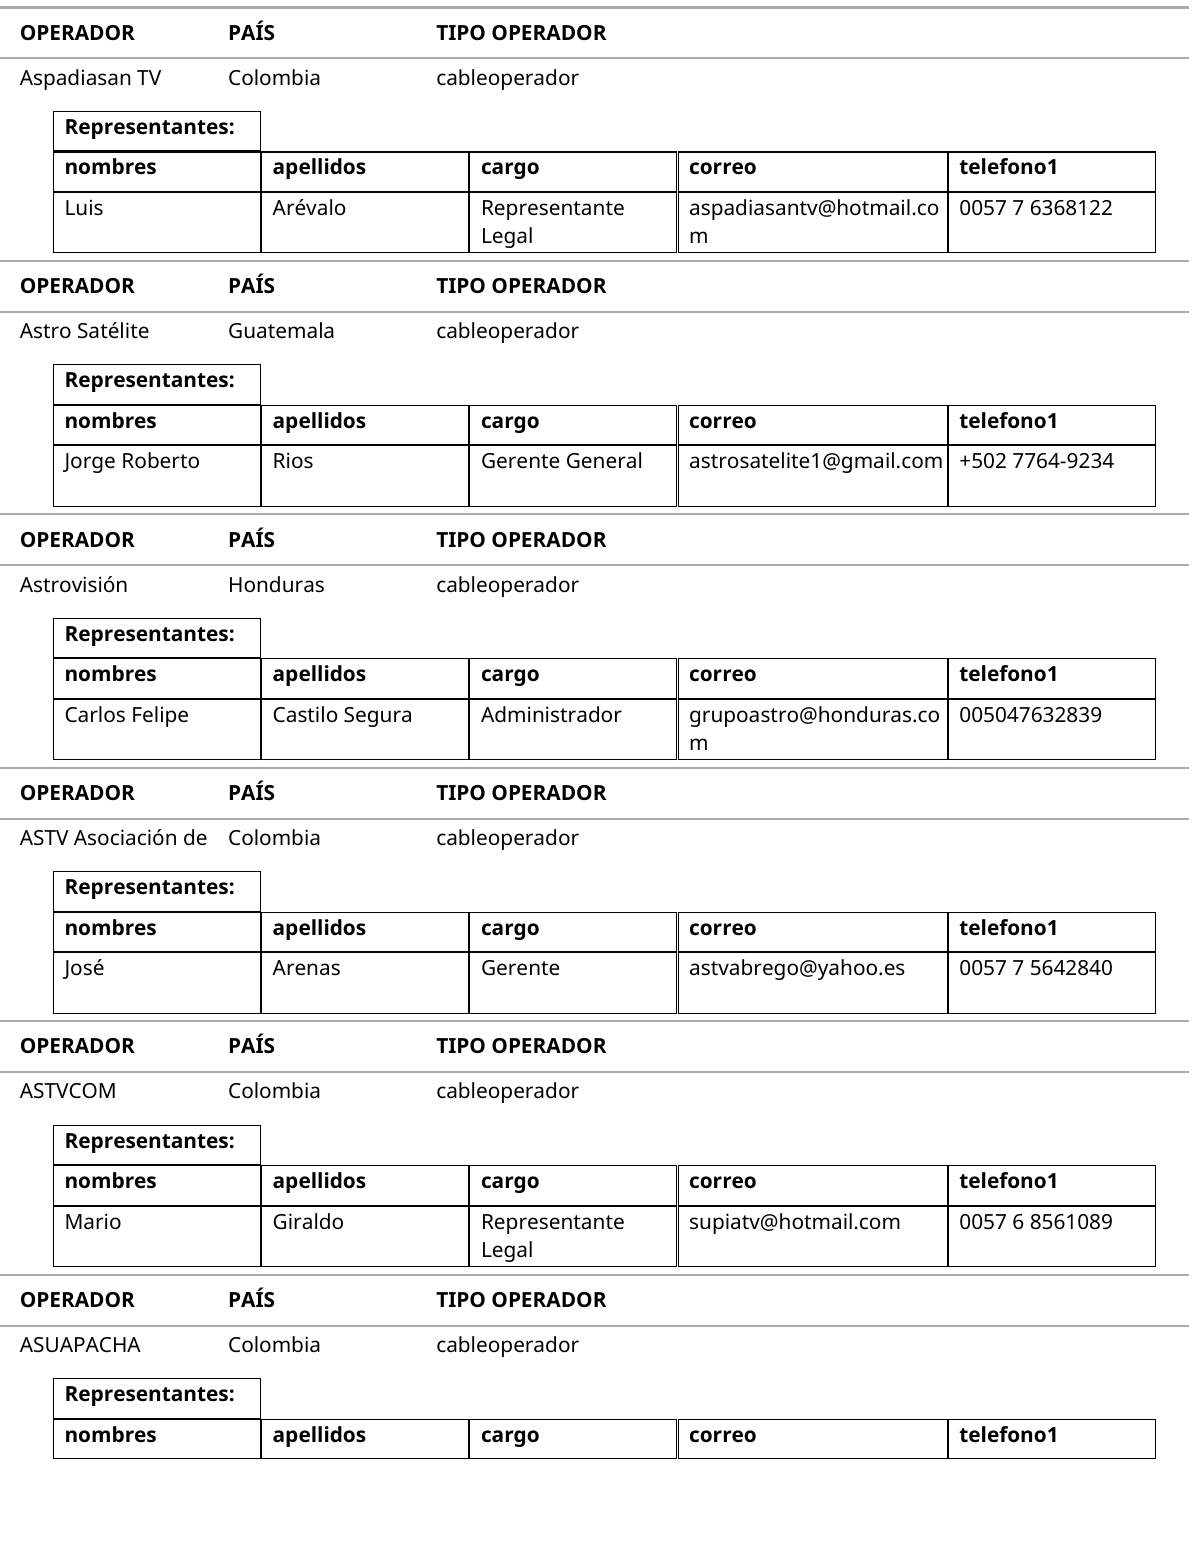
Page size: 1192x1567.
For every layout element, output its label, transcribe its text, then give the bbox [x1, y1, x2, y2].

table_cell [20, 516, 53, 525]
table_cell [644, 525, 677, 564]
table_cell cargo [470, 913, 676, 951]
table_cell [1156, 1330, 1191, 1371]
table_cell Colombia [228, 1077, 436, 1117]
table_cell [948, 111, 1156, 151]
table_cell [948, 823, 1156, 864]
table_cell [20, 1117, 53, 1125]
table_cell TIPO OPERADOR [436, 778, 644, 818]
table_cell [20, 871, 53, 912]
table_cell [1156, 1117, 1191, 1125]
table_cell [948, 1276, 1156, 1285]
table_cell [228, 1371, 261, 1378]
table_cell [20, 263, 53, 271]
table_cell [0, 104, 19, 111]
table_cell Gerente General [470, 446, 676, 506]
table_cell [948, 104, 1156, 111]
table_cell correo [679, 913, 947, 951]
table_cell [644, 316, 677, 357]
table_cell [436, 610, 469, 618]
table_cell [0, 364, 19, 405]
table_cell +502 7764-9234 [949, 446, 1155, 506]
table_cell [1156, 1371, 1191, 1378]
table_cell [20, 364, 53, 405]
table_cell [0, 1032, 19, 1071]
table_cell Representantes: [54, 365, 260, 404]
table_cell [261, 769, 436, 778]
table_cell [678, 1267, 948, 1274]
table_cell [20, 1165, 53, 1206]
table_cell [20, 1206, 53, 1267]
table_cell [1156, 111, 1191, 151]
table_cell [53, 516, 228, 525]
table_cell [678, 823, 948, 864]
table_cell [436, 516, 469, 525]
table_cell OPERADOR [20, 778, 228, 818]
table_cell [1156, 316, 1191, 357]
table_cell [644, 111, 677, 151]
table_cell cableoperador [436, 63, 644, 103]
table_cell Representantes: [54, 1126, 260, 1164]
table_cell [948, 63, 1156, 103]
table_cell [1156, 1023, 1191, 1032]
table_cell [948, 1117, 1156, 1125]
table_cell correo [679, 153, 947, 191]
table_cell [678, 1023, 948, 1032]
table_cell [678, 63, 948, 103]
table_cell Astrovisión [20, 570, 228, 610]
table_cell [228, 864, 261, 871]
table_cell [261, 516, 436, 525]
table_cell [53, 263, 228, 271]
table_cell TIPO OPERADOR [436, 525, 644, 564]
table_cell [469, 254, 644, 260]
table_cell [53, 760, 228, 767]
table_cell [436, 1023, 469, 1032]
table_cell [678, 1330, 948, 1371]
table_cell [20, 1267, 53, 1274]
table_cell [0, 405, 19, 445]
table_cell [20, 104, 53, 111]
table_cell Luis [54, 193, 260, 252]
table_cell [228, 1014, 261, 1020]
table_cell Carlos Felipe [54, 700, 260, 759]
table_cell [1156, 1014, 1191, 1021]
table_cell [644, 18, 677, 57]
table_cell cableoperador [436, 823, 644, 864]
table_cell Astro Satélite [20, 316, 228, 357]
table_cell [1156, 1419, 1191, 1459]
table_cell [261, 507, 436, 513]
table_cell [948, 1023, 1156, 1032]
table_cell [948, 1014, 1156, 1020]
table_cell PAÍS [228, 778, 436, 818]
table_cell [53, 104, 228, 111]
table_cell Castilo Segura [262, 700, 468, 759]
table_cell [0, 192, 19, 253]
table_cell [948, 871, 1156, 912]
table_cell [1156, 1276, 1191, 1285]
table_cell [261, 1267, 436, 1274]
table_cell [0, 254, 19, 260]
table_cell [948, 864, 1156, 871]
table_cell [20, 254, 53, 260]
table_cell [678, 610, 948, 618]
table_cell [678, 357, 948, 364]
table_cell [678, 871, 948, 912]
table_cell PAÍS [228, 1032, 436, 1071]
table_cell [436, 1371, 469, 1378]
table_cell [228, 507, 261, 513]
table_cell [53, 507, 228, 513]
table_cell astvabrego@yahoo.es [679, 953, 947, 1013]
table_cell [678, 254, 948, 260]
table_cell 0057 7 6368122 [949, 193, 1155, 252]
table_cell [678, 9, 948, 18]
table_cell [261, 1125, 436, 1165]
table_cell [469, 1125, 644, 1165]
table_cell [228, 1267, 261, 1274]
table_header [678, 0, 948, 6]
table_cell TIPO OPERADOR [436, 1032, 644, 1071]
table_cell [1156, 570, 1191, 610]
table_cell Representantes: [54, 619, 260, 657]
table_cell [948, 1032, 1156, 1071]
table_cell TIPO OPERADOR [436, 18, 644, 57]
table_cell [436, 760, 469, 767]
table_cell [678, 271, 948, 311]
table_cell correo [679, 1420, 947, 1458]
table_cell [1156, 1165, 1191, 1206]
table_cell [644, 1378, 677, 1419]
table_cell telefono1 [949, 659, 1155, 698]
table_cell [436, 864, 469, 871]
table_cell [20, 760, 53, 767]
table_cell 005047632839 [949, 700, 1155, 759]
table_cell [644, 823, 677, 864]
table_cell apellidos [262, 913, 468, 951]
table_cell cargo [470, 1420, 676, 1458]
table_cell [644, 364, 677, 405]
table_cell [1156, 778, 1191, 819]
table_cell [261, 1117, 436, 1125]
table_cell [678, 1125, 948, 1165]
table_cell [0, 1285, 19, 1325]
table_cell [469, 871, 644, 912]
table_cell [0, 1117, 19, 1125]
table_cell [228, 760, 261, 767]
table_cell [0, 1206, 19, 1267]
table_cell [1156, 445, 1191, 507]
table_cell [0, 570, 19, 610]
table_cell Colombia [228, 63, 436, 103]
table_cell [0, 658, 19, 699]
table_cell Representantes: [54, 872, 260, 911]
table_cell [644, 1023, 677, 1032]
table_cell [469, 1276, 644, 1285]
table_cell [678, 1032, 948, 1071]
table_cell [0, 1276, 19, 1285]
table_cell nombres [54, 153, 260, 191]
table_cell TIPO OPERADOR [436, 271, 644, 311]
table_cell [678, 1378, 948, 1419]
table_header [0, 0, 19, 6]
table_cell [436, 618, 469, 658]
table_cell [1156, 525, 1191, 565]
table_cell [20, 1419, 53, 1459]
table_cell [261, 254, 436, 260]
table_cell [228, 263, 261, 271]
table_cell [678, 1117, 948, 1125]
table_cell [20, 864, 53, 871]
table_cell cableoperador [436, 316, 644, 357]
table_cell [228, 104, 261, 111]
table_cell [20, 1125, 53, 1165]
table_cell apellidos [262, 659, 468, 698]
table_cell [228, 516, 261, 525]
table_header [436, 0, 469, 6]
table_cell [469, 618, 644, 658]
table_cell [0, 316, 19, 357]
table_cell [0, 1330, 19, 1371]
table_cell [678, 1371, 948, 1378]
table_cell [0, 9, 19, 18]
table_cell [948, 316, 1156, 357]
table_cell [678, 1285, 948, 1325]
table_cell [53, 1117, 228, 1125]
table_cell apellidos [262, 153, 468, 191]
table_cell [228, 254, 261, 260]
table_cell [644, 1117, 677, 1125]
table_cell [0, 618, 19, 658]
table_cell [0, 63, 19, 103]
table_cell [948, 610, 1156, 618]
table_cell [436, 364, 469, 405]
table_cell [469, 263, 644, 271]
table_cell OPERADOR [20, 525, 228, 564]
table_cell telefono1 [949, 1166, 1155, 1205]
table_cell [261, 871, 436, 912]
table_cell Arenas [262, 953, 468, 1013]
table_cell apellidos [262, 406, 468, 444]
table_cell [1156, 871, 1191, 912]
table_cell TIPO OPERADOR [436, 1285, 644, 1325]
table_cell [20, 912, 53, 952]
table_cell [0, 1371, 19, 1378]
table_cell [948, 507, 1156, 513]
table_cell [436, 9, 469, 18]
table_cell [948, 9, 1156, 18]
table_cell [678, 18, 948, 57]
table_cell [20, 151, 53, 192]
table_cell [261, 1378, 436, 1419]
table_cell [436, 871, 469, 912]
table_cell [948, 769, 1156, 778]
table_cell [1156, 618, 1191, 658]
table_cell ASTV Asociación de [20, 823, 228, 864]
table_cell [436, 1125, 469, 1165]
table_cell Representante Legal [470, 193, 676, 252]
table_cell [644, 1125, 677, 1165]
table_cell [1156, 760, 1191, 768]
table_cell [1156, 405, 1191, 445]
table_cell [53, 1276, 228, 1285]
table_cell [20, 1023, 53, 1032]
table_cell [678, 864, 948, 871]
table_cell Representantes: [54, 112, 260, 150]
table_cell [644, 357, 677, 364]
table_cell [261, 760, 436, 767]
table_cell Mario [54, 1207, 260, 1266]
table_cell [20, 1276, 53, 1285]
table_cell [1156, 1206, 1191, 1267]
table_cell [436, 1378, 469, 1419]
table_cell [1156, 1378, 1191, 1419]
table_cell [1156, 1032, 1191, 1072]
table_cell [948, 254, 1156, 260]
table_cell [0, 111, 19, 151]
table_cell [469, 111, 644, 151]
table_cell OPERADOR [20, 1032, 228, 1071]
table_cell [0, 357, 19, 364]
table_cell Arévalo [262, 193, 468, 252]
table_cell [469, 760, 644, 767]
table_cell [0, 1077, 19, 1117]
table_cell telefono1 [949, 1420, 1155, 1458]
table_cell Aspadiasan TV [20, 63, 228, 103]
table_cell [20, 507, 53, 513]
table_cell [948, 525, 1156, 564]
table_cell [20, 769, 53, 778]
table_header [20, 0, 53, 6]
table_cell OPERADOR [20, 1285, 228, 1325]
table_cell Rios [262, 446, 468, 506]
table_cell [436, 263, 469, 271]
table_cell [1156, 364, 1191, 405]
table_cell [0, 507, 19, 513]
table_cell [261, 610, 436, 618]
table_cell [469, 610, 644, 618]
table_header [948, 0, 1156, 6]
table_cell [1156, 507, 1191, 514]
table_cell [1156, 952, 1191, 1014]
table_cell [436, 357, 469, 364]
table_cell [20, 445, 53, 507]
table_cell [436, 111, 469, 151]
table_cell [20, 952, 53, 1014]
table_cell [0, 1165, 19, 1206]
table_cell [948, 570, 1156, 610]
table_cell cargo [470, 406, 676, 444]
table_cell [0, 516, 19, 525]
table_cell [644, 507, 677, 513]
table_cell [1156, 151, 1191, 192]
table_cell [644, 1077, 677, 1117]
table_cell [1156, 63, 1191, 103]
table_cell [228, 1276, 261, 1285]
table_cell aspadiasantv@hotmail.com [679, 193, 947, 252]
table_cell [261, 357, 436, 364]
table_cell nombres [54, 1166, 260, 1205]
table_cell [1156, 271, 1191, 312]
table_cell [644, 1285, 677, 1325]
table_cell [644, 1330, 677, 1371]
table_cell [678, 111, 948, 151]
table_cell Representantes: [54, 1379, 260, 1418]
table_cell [678, 778, 948, 818]
table_cell [469, 1023, 644, 1032]
table_cell [228, 9, 261, 18]
table_cell [53, 1023, 228, 1032]
table_cell [469, 516, 644, 525]
table_cell [1156, 1267, 1191, 1275]
table_cell [53, 1267, 228, 1274]
table_cell [20, 658, 53, 699]
table_cell [0, 18, 19, 57]
table_cell [678, 263, 948, 271]
table_cell [20, 610, 53, 618]
table_cell Gerente [470, 953, 676, 1013]
table_cell [948, 1267, 1156, 1274]
table_cell cargo [470, 153, 676, 191]
table_cell [1156, 9, 1191, 18]
table_cell [678, 769, 948, 778]
table_cell [1156, 610, 1191, 618]
table_cell [0, 912, 19, 952]
table_cell [0, 823, 19, 864]
table_cell [678, 570, 948, 610]
table_cell [53, 610, 228, 618]
table_cell ASTVCOM [20, 1077, 228, 1117]
table_cell [644, 1032, 677, 1071]
table_cell [469, 1371, 644, 1378]
table_cell PAÍS [228, 18, 436, 57]
table_cell 0057 6 8561089 [949, 1207, 1155, 1266]
table_cell cableoperador [436, 570, 644, 610]
table_cell [678, 364, 948, 405]
table_cell [0, 769, 19, 778]
table_cell [948, 1285, 1156, 1325]
table_cell supiatv@hotmail.com [679, 1207, 947, 1266]
table_cell [261, 104, 436, 111]
table_cell [644, 769, 677, 778]
table_cell [20, 192, 53, 253]
table_cell Administrador [470, 700, 676, 759]
table_cell [1156, 658, 1191, 699]
table_cell [678, 104, 948, 111]
table_cell nombres [54, 406, 260, 444]
table_cell [53, 864, 228, 871]
table_cell [0, 871, 19, 912]
table_cell [1156, 912, 1191, 952]
table_cell correo [679, 659, 947, 698]
table_cell [948, 364, 1156, 405]
table_cell PAÍS [228, 271, 436, 311]
table_cell [948, 271, 1156, 311]
table_cell [20, 1371, 53, 1378]
table_cell [0, 263, 19, 271]
table_cell [228, 357, 261, 364]
table_cell [436, 104, 469, 111]
table_header [644, 0, 677, 6]
table_cell [20, 357, 53, 364]
table_cell José [54, 953, 260, 1013]
table_cell [20, 699, 53, 760]
table_cell [1156, 699, 1191, 760]
table_cell [948, 1125, 1156, 1165]
table_cell [436, 507, 469, 513]
table_cell [948, 1330, 1156, 1371]
table_cell [644, 9, 677, 18]
table_cell [644, 1276, 677, 1285]
table_cell [261, 111, 436, 151]
table_cell nombres [54, 913, 260, 951]
table_cell [0, 271, 19, 311]
table_cell [678, 1014, 948, 1020]
table_cell cableoperador [436, 1077, 644, 1117]
table_cell [228, 1023, 261, 1032]
table_cell [1156, 104, 1191, 111]
table_cell [261, 1276, 436, 1285]
table_cell PAÍS [228, 1285, 436, 1325]
table_cell [469, 1378, 644, 1419]
table_cell [469, 864, 644, 871]
table_cell [0, 952, 19, 1014]
table_cell [0, 610, 19, 618]
table_cell telefono1 [949, 406, 1155, 444]
table_cell [678, 760, 948, 767]
table_cell telefono1 [949, 913, 1155, 951]
table_cell [20, 405, 53, 445]
table_cell OPERADOR [20, 271, 228, 311]
table_cell [1156, 18, 1191, 58]
table_cell [948, 516, 1156, 525]
table_cell [678, 1276, 948, 1285]
table_cell [644, 1371, 677, 1378]
table_cell [0, 1419, 19, 1459]
table_cell nombres [54, 1420, 260, 1458]
table_cell [436, 769, 469, 778]
table_cell [261, 1014, 436, 1020]
table_cell [0, 1125, 19, 1165]
table_cell [436, 1276, 469, 1285]
table_cell [228, 769, 261, 778]
table_cell [1156, 1285, 1191, 1326]
table_cell Honduras [228, 570, 436, 610]
table_header [1156, 0, 1191, 7]
table_cell [20, 111, 53, 151]
table_cell [644, 271, 677, 311]
table_cell [469, 9, 644, 18]
table_cell [0, 1267, 19, 1274]
table_cell [678, 507, 948, 513]
table_cell [948, 1378, 1156, 1419]
table_cell ASUAPACHA [20, 1330, 228, 1371]
table_cell cableoperador [436, 1330, 644, 1371]
table_cell [469, 364, 644, 405]
table_cell [1156, 357, 1191, 364]
table_cell [1156, 192, 1191, 253]
table_cell [228, 1117, 261, 1125]
table_cell [228, 610, 261, 618]
table_cell [469, 1014, 644, 1020]
table_cell [469, 1267, 644, 1274]
table_cell [53, 9, 228, 18]
table_cell [644, 871, 677, 912]
table_cell [644, 254, 677, 260]
table_cell [53, 357, 228, 364]
table_cell Giraldo [262, 1207, 468, 1266]
table_cell [20, 9, 53, 18]
table_cell [53, 254, 228, 260]
table_cell [644, 570, 677, 610]
table_cell [0, 864, 19, 871]
table_cell Colombia [228, 1330, 436, 1371]
table_cell [0, 699, 19, 760]
table_cell [20, 618, 53, 658]
table_cell [644, 610, 677, 618]
table_cell Jorge Roberto [54, 446, 260, 506]
table_cell [261, 263, 436, 271]
table_cell [644, 104, 677, 111]
table_cell [0, 1023, 19, 1032]
table_cell [1156, 1125, 1191, 1165]
table_cell [644, 263, 677, 271]
table_cell cargo [470, 659, 676, 698]
table_cell [1156, 823, 1191, 864]
table_cell Representante Legal [470, 1207, 676, 1266]
table_cell nombres [54, 659, 260, 698]
table_cell [644, 1267, 677, 1274]
table_cell [0, 760, 19, 767]
table_cell [948, 1077, 1156, 1117]
table_cell [948, 357, 1156, 364]
table_cell [261, 364, 436, 405]
table_cell [261, 1023, 436, 1032]
table_cell [948, 778, 1156, 818]
table_cell [53, 769, 228, 778]
table_cell [261, 9, 436, 18]
table_cell apellidos [262, 1420, 468, 1458]
table_cell [1156, 516, 1191, 525]
table_cell [20, 1378, 53, 1419]
table_cell [1156, 1077, 1191, 1117]
table_cell [469, 769, 644, 778]
table_header [469, 0, 644, 6]
table_cell apellidos [262, 1166, 468, 1205]
table_cell [644, 1014, 677, 1020]
table_cell [948, 263, 1156, 271]
table_cell [1156, 769, 1191, 778]
table_cell astrosatelite1@gmail.com [679, 446, 947, 506]
table_cell PAÍS [228, 525, 436, 564]
table_cell [261, 864, 436, 871]
table_cell [1156, 254, 1191, 261]
table_cell correo [679, 406, 947, 444]
table_cell [644, 618, 677, 658]
table_header [228, 0, 261, 6]
table_cell [678, 1077, 948, 1117]
table_cell [948, 18, 1156, 57]
table_header [53, 0, 228, 6]
table_cell [948, 618, 1156, 658]
table_cell [644, 63, 677, 103]
table_cell [436, 1117, 469, 1125]
table_cell cargo [470, 1166, 676, 1205]
table_cell [678, 316, 948, 357]
table_cell [948, 760, 1156, 767]
table_cell [0, 151, 19, 192]
table_cell [0, 778, 19, 818]
table_cell [1156, 263, 1191, 271]
table_cell [469, 507, 644, 513]
table_cell [644, 760, 677, 767]
table_cell [469, 357, 644, 364]
table_cell OPERADOR [20, 18, 228, 57]
table_cell [644, 778, 677, 818]
table_cell [678, 516, 948, 525]
table_header [261, 0, 436, 6]
table_cell grupoastro@honduras.com [679, 700, 947, 759]
table_cell [469, 1117, 644, 1125]
table_cell [0, 525, 19, 564]
table_cell Colombia [228, 823, 436, 864]
table_cell [0, 445, 19, 507]
table_cell [436, 1267, 469, 1274]
table_cell 0057 7 5642840 [949, 953, 1155, 1013]
table_cell [53, 1014, 228, 1020]
table_cell [261, 1371, 436, 1378]
table_cell [0, 1378, 19, 1419]
table_cell telefono1 [949, 153, 1155, 191]
table_cell [469, 104, 644, 111]
table_cell [20, 1014, 53, 1020]
table_cell [436, 1014, 469, 1020]
table_cell [0, 1014, 19, 1020]
table_cell [261, 618, 436, 658]
table_cell [644, 864, 677, 871]
table_cell [678, 618, 948, 658]
table_cell [1156, 864, 1191, 871]
table_cell [678, 525, 948, 564]
table_cell [436, 254, 469, 260]
table_cell correo [679, 1166, 947, 1205]
table_cell [644, 516, 677, 525]
table_cell Guatemala [228, 316, 436, 357]
table_cell [53, 1371, 228, 1378]
table_cell [948, 1371, 1156, 1378]
